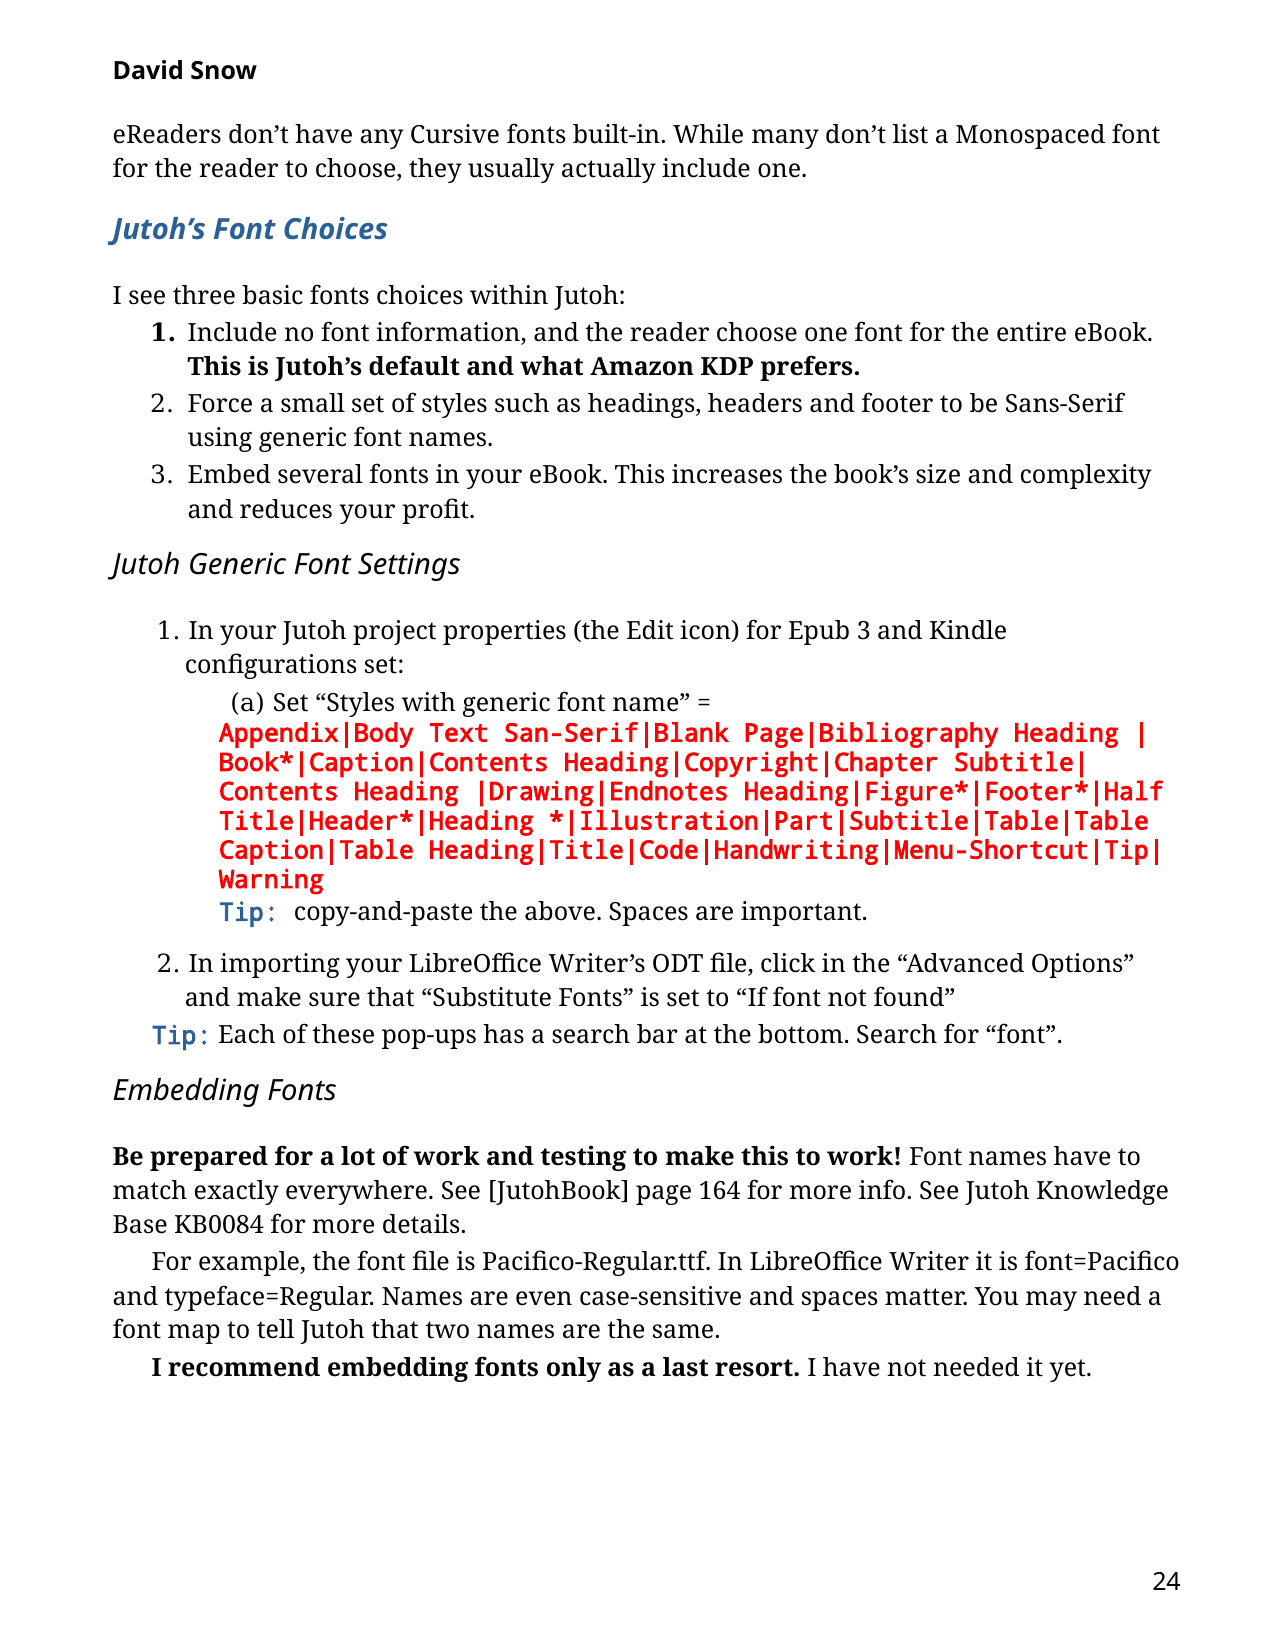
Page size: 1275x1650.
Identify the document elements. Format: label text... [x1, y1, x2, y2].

text I recommend embedding fonts only as a last resort. I have not needed it yet. [112, 1349, 1181, 1383]
list Include no font information, and the reader choose one font for the entire eBook. This is Jutoh’s default and what Amazon KDP prefers. [150, 315, 1181, 383]
text For example, the font file is Pacifico-Regular.ttf. In LibreOffice Writer it is font=Pacifico and typeface=Regular. Names are even case-sensitive and spaces matter. You may need a font map to tell Jutoh that two names are the same. [112, 1244, 1181, 1346]
subtitle Jutoh Generic Font Settings [112, 543, 1181, 583]
list In your Jutoh project properties (the Edit icon) for Epub 3 and Kindle configurations set: [148, 613, 1181, 681]
text Be prepared for a lot of work and testing to make this to work! Font names have to match exactly everywhere. See [JutohBook] page 164 for more info. See Jutoh Knowledge Base KB0084 for more details. [112, 1139, 1181, 1241]
text Tip: Each of these pop-ups has a search bar at the bottom. Search for “font”. [112, 1017, 1181, 1051]
text eReaders don’t have any Cursive fonts built-in. While many don’t list a Monospaced font for the reader to choose, they usually actually include one. [112, 117, 1181, 185]
list Force a small set of styles such as headings, headers and footer to be Sans-Serif using generic font names. [150, 386, 1181, 454]
subtitle Embedding Fonts [112, 1069, 1181, 1109]
text I see three basic fonts choices within Jutoh: [112, 278, 1181, 312]
list Embed several fonts in your eBook. This increases the book’s size and complexity and reduces your profit. [150, 457, 1181, 525]
subtitle Jutoh’s Font Choices [112, 208, 1181, 248]
list In importing your LibreOffice Writer’s ODT file, click in the “Advanced Options” and make sure that “Substitute Fonts” is set to “If font not found” [148, 946, 1181, 1014]
list Set “Styles with generic font name” = Appendix|Body Text San-Serif|Blank Page|Bibliography Heading |Book*|Caption|Contents Heading|Copyright|Chapter Subtitle|Contents Heading |Drawing|Endnotes Heading|Figure*|Footer*|Half Title|Header*|Heading *|Illustration|Part|Subtitle|Table|Table Caption|Table Heading|Title|Code|Handwriting|Menu-Shortcut|Tip|Warning Tip: copy-and-paste the above. Spaces are important. [183, 684, 1181, 928]
